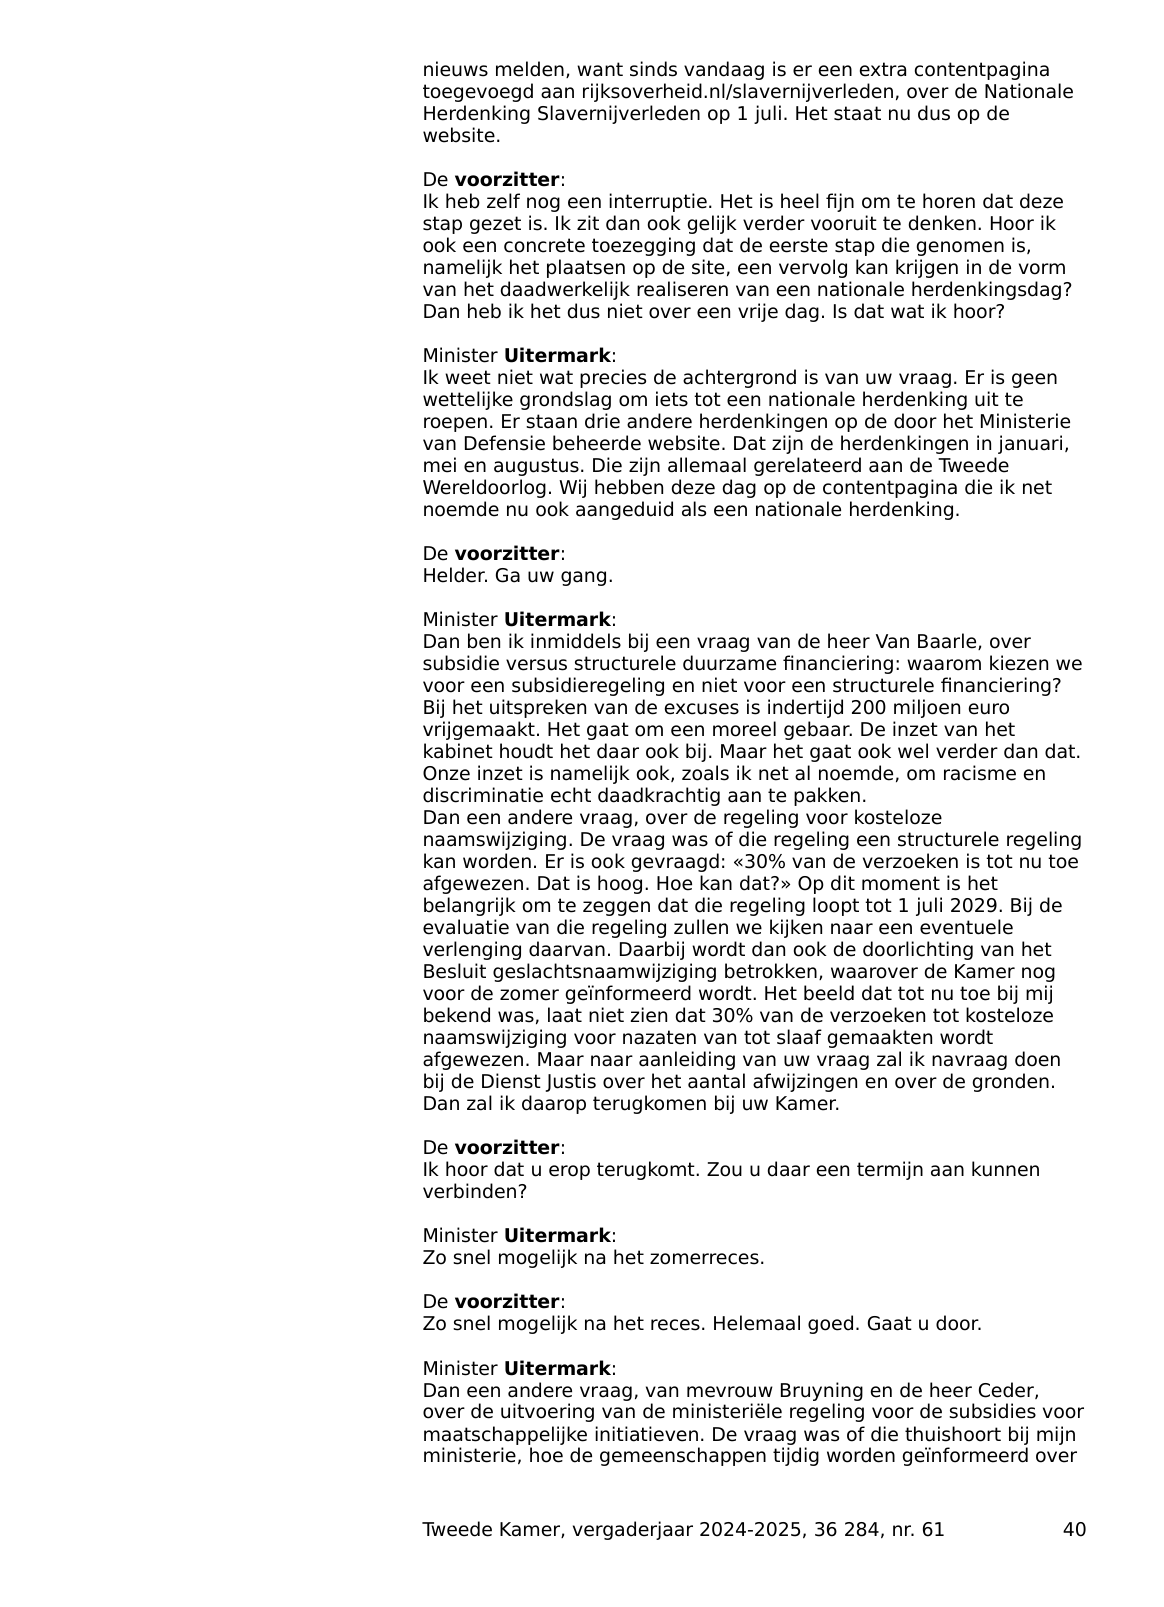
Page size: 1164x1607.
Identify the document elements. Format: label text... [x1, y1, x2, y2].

text Ik hoor dat u erop terugkomt. Zou u daar een termijn aan kunnen verbinden? [422, 1159, 1087, 1203]
text Minister Uitermark: [422, 609, 1087, 631]
text Minister Uitermark: [422, 1357, 1087, 1379]
text Helder. Ga uw gang. [422, 565, 1087, 587]
text nieuws melden, want sinds vandaag is er een extra contentpagina toegevoegd aan rijksoverheid.nl/slavernijverleden, over de Nationale Herdenking Slavernijverleden op 1 juli. Het staat nu dus op de website. [422, 59, 1087, 147]
text Minister Uitermark: [422, 345, 1087, 367]
text Zo snel mogelijk na het zomerreces. [422, 1247, 1087, 1269]
text De voorzitter: [422, 1291, 1087, 1313]
text De voorzitter: [422, 169, 1087, 191]
text Dan een andere vraag, van mevrouw Bruyning en de heer Ceder, over de uitvoering van de ministeriële regeling voor de subsidies voor maatschappelijke initiatieven. De vraag was of die thuishoort bij mijn ministerie, hoe de gemeenschappen tijdig worden geïnformeerd over [422, 1379, 1087, 1467]
text Dan een andere vraag, over de regeling voor kosteloze naamswijziging. De vraag was of die regeling een structurele regeling kan worden. Er is ook gevraagd: «30% van de verzoeken is tot nu toe afgewezen. Dat is hoog. Hoe kan dat?» Op dit moment is het belangrijk om te zeggen dat die regeling loopt tot 1 juli 2029. Bij de evaluatie van die regeling zullen we kijken naar een eventuele verlenging daarvan. Daarbij wordt dan ook de doorlichting van het Besluit geslachtsnaamwijziging betrokken, waarover de Kamer nog voor de zomer geïnformeerd wordt. Het beeld dat tot nu toe bij mij bekend was, laat niet zien dat 30% van de verzoeken tot kosteloze naamswijziging voor nazaten van tot slaaf gemaakten wordt afgewezen. Maar naar aanleiding van uw vraag zal ik navraag doen bij de Dienst Justis over het aantal afwijzingen en over de gronden. Dan zal ik daarop terugkomen bij uw Kamer. [422, 807, 1087, 1115]
text Dan ben ik inmiddels bij een vraag van de heer Van Baarle, over subsidie versus structurele duurzame financiering: waarom kiezen we voor een subsidieregeling en niet voor een structurele financiering? Bij het uitspreken van de excuses is indertijd 200 miljoen euro vrijgemaakt. Het gaat om een moreel gebaar. De inzet van het kabinet houdt het daar ook bij. Maar het gaat ook wel verder dan dat. Onze inzet is namelijk ook, zoals ik net al noemde, om racisme en discriminatie echt daadkrachtig aan te pakken. [422, 631, 1087, 807]
text De voorzitter: [422, 1137, 1087, 1159]
text Ik weet niet wat precies de achtergrond is van uw vraag. Er is geen wettelijke grondslag om iets tot een nationale herdenking uit te roepen. Er staan drie andere herdenkingen op de door het Ministerie van Defensie beheerde website. Dat zijn de herdenkingen in januari, mei en augustus. Die zijn allemaal gerelateerd aan de Tweede Wereldoorlog. Wij hebben deze dag op de contentpagina die ik net noemde nu ook aangeduid als een nationale herdenking. [422, 367, 1087, 521]
text Ik heb zelf nog een interruptie. Het is heel fijn om te horen dat deze stap gezet is. Ik zit dan ook gelijk verder vooruit te denken. Hoor ik ook een concrete toezegging dat de eerste stap die genomen is, namelijk het plaatsen op de site, een vervolg kan krijgen in de vorm van het daadwerkelijk realiseren van een nationale herdenkingsdag? Dan heb ik het dus niet over een vrije dag. Is dat wat ik hoor? [422, 191, 1087, 323]
text De voorzitter: [422, 543, 1087, 565]
text Zo snel mogelijk na het reces. Helemaal goed. Gaat u door. [422, 1313, 1087, 1335]
text Minister Uitermark: [422, 1225, 1087, 1247]
